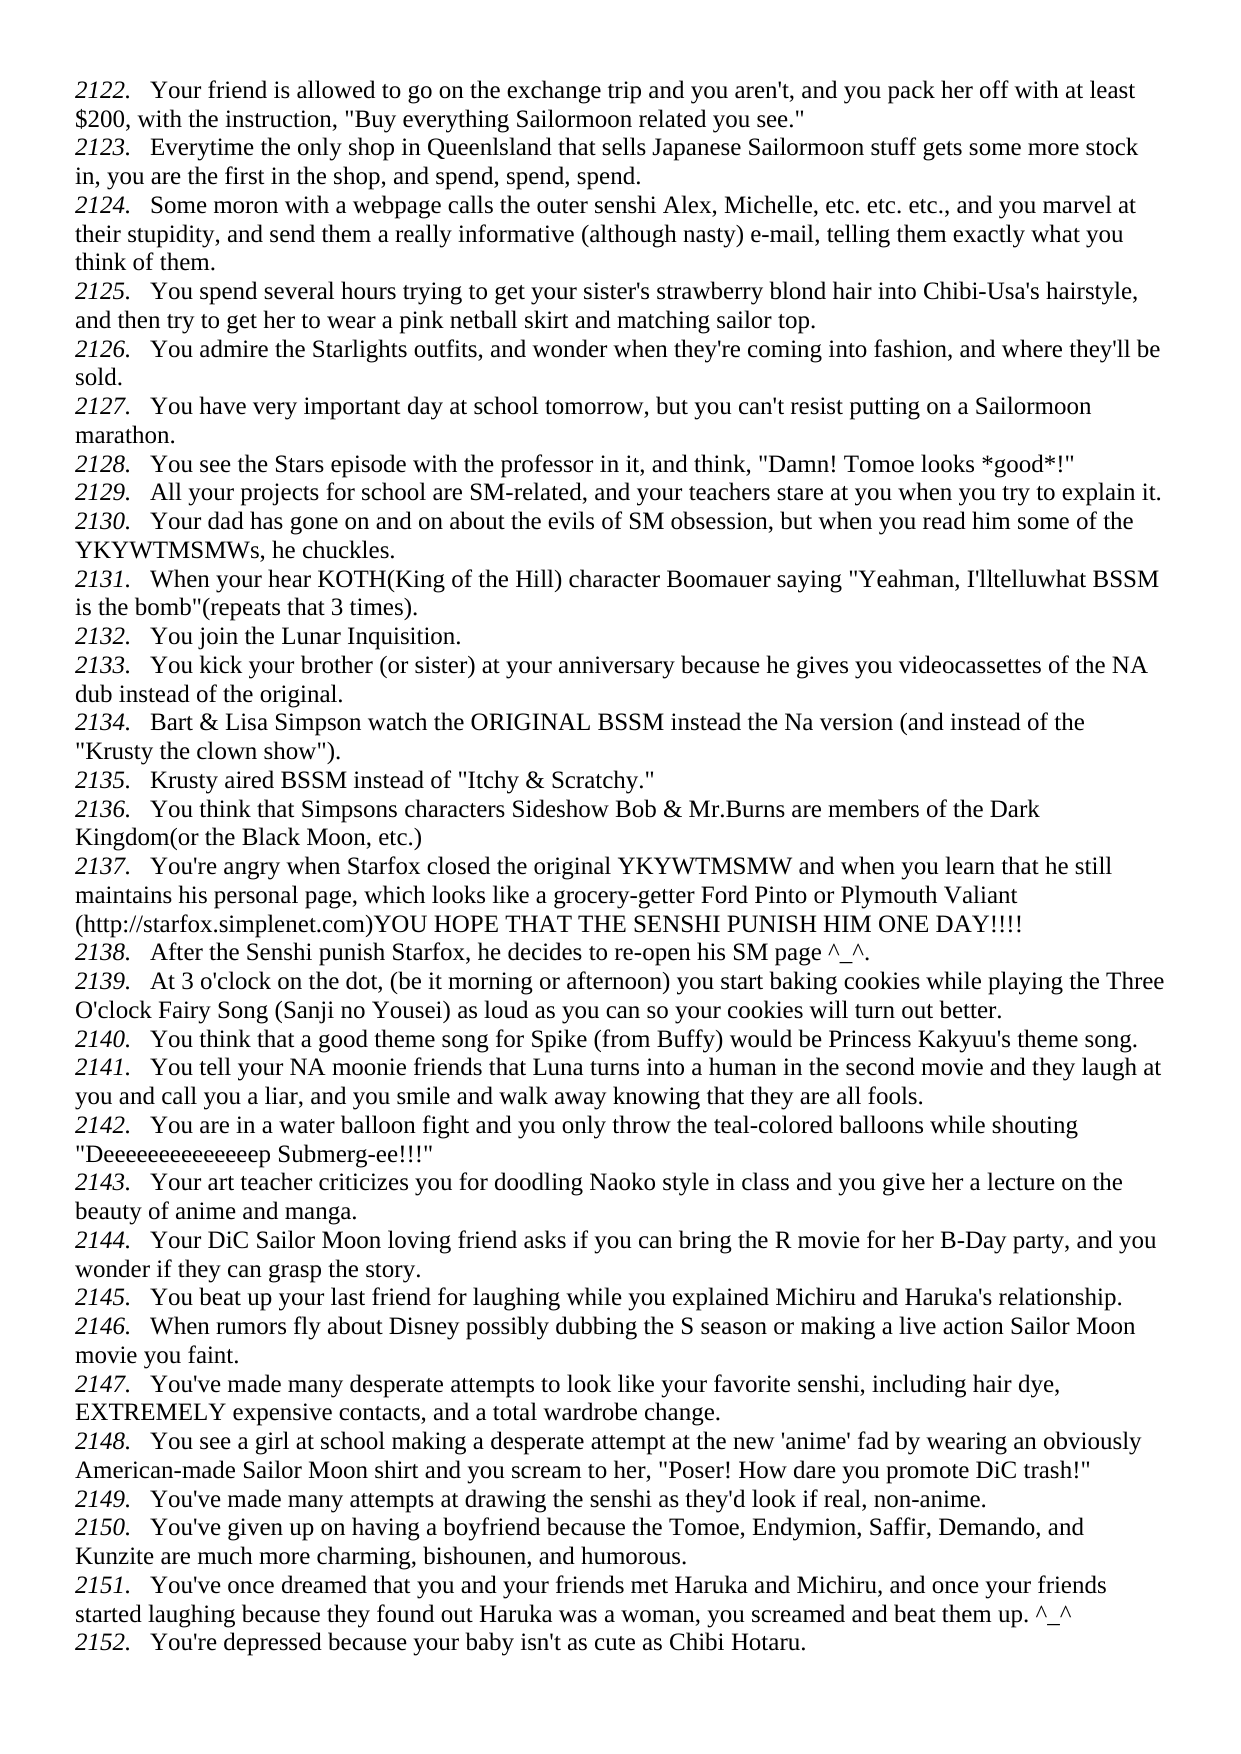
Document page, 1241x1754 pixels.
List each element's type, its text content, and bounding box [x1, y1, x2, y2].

list You spend several hours trying to get your sister's strawberry blond hair into Chibi-Usa's hairstyle, and then try to get her to wear a pink netball skirt and matching sailor top. [75, 276, 1165, 334]
list When rumors fly about Disney possibly dubbing the S season or making a live action Sailor Moon movie you faint. [75, 1311, 1165, 1369]
list You're depressed because your baby isn't as cute as Chibi Hotaru. [75, 1627, 1165, 1656]
list You think that a good theme song for Spike (from Buffy) would be Princess Kakyuu's theme song. [75, 1024, 1165, 1052]
list You beat up your last friend for laughing while you explained Michiru and Haruka's relationship. [75, 1282, 1165, 1311]
list You see the Stars episode with the professor in it, and think, "Damn! Tomoe looks *good*!" [75, 449, 1165, 477]
list When your hear KOTH(King of the Hill) character Boomauer saying "Yeahman, I'lltelluwhat BSSM is the bomb"(repeats that 3 times). [75, 564, 1165, 621]
list At 3 o'clock on the dot, (be it morning or afternoon) you start baking cookies while playing the Three O'clock Fairy Song (Sanji no Yousei) as loud as you can so your cookies will turn out better. [75, 966, 1165, 1024]
list You are in a water balloon fight and you only throw the teal-colored balloons while shouting "Deeeeeeeeeeeeeep Submerg-ee!!!" [75, 1110, 1165, 1167]
list Bart & Lisa Simpson watch the ORIGINAL BSSM instead the Na version (and instead of the "Krusty the clown show"). [75, 707, 1165, 765]
list Everytime the only shop in Queenlsland that sells Japanese Sailormoon stuff gets some more stock in, you are the first in the shop, and spend, spend, spend. [75, 132, 1165, 190]
list You have very important day at school tomorrow, but you can't resist putting on a Sailormoon marathon. [75, 391, 1165, 449]
list After the Senshi punish Starfox, he decides to re-open his SM page ^_^. [75, 937, 1165, 966]
list Krusty aired BSSM instead of "Itchy & Scratchy." [75, 765, 1165, 794]
list You kick your brother (or sister) at your anniversary because he gives you videocassettes of the NA dub instead of the original. [75, 650, 1165, 707]
list You see a girl at school making a desperate attempt at the new 'anime' fad by wearing an obviously American-made Sailor Moon shirt and you scream to her, "Poser! How dare you promote DiC trash!" [75, 1426, 1165, 1484]
list You've made many desperate attempts to look like your favorite senshi, including hair dye, EXTREMELY expensive contacts, and a total wardrobe change. [75, 1369, 1165, 1426]
list You tell your NA moonie friends that Luna turns into a human in the second movie and they laugh at you and call you a liar, and you smile and walk away knowing that they are all fools. [75, 1052, 1165, 1110]
list Your friend is allowed to go on the exchange trip and you aren't, and you pack her off with at least $200, with the instruction, "Buy everything Sailormoon related you see." [75, 75, 1165, 132]
list You're angry when Starfox closed the original YKYWTMSMW and when you learn that he still maintains his personal page, which looks like a grocery-getter Ford Pinto or Plymouth Valiant (http://starfox.simplenet.com)YOU HOPE THAT THE SENSHI PUNISH HIM ONE DAY!!!! [75, 851, 1165, 937]
list Some moron with a webpage calls the outer senshi Alex, Michelle, etc. etc. etc., and you marvel at their stupidity, and send them a really informative (although nasty) e-mail, telling them exactly what you think of them. [75, 190, 1165, 276]
list You admire the Starlights outfits, and wonder when they're coming into fashion, and where they'll be sold. [75, 334, 1165, 391]
list You've given up on having a boyfriend because the Tomoe, Endymion, Saffir, Demando, and Kunzite are much more charming, bishounen, and humorous. [75, 1512, 1165, 1570]
list Your art teacher criticizes you for doodling Naoko style in class and you give her a lecture on the beauty of anime and manga. [75, 1167, 1165, 1225]
list All your projects for school are SM-related, and your teachers stare at you when you try to explain it. [75, 477, 1165, 506]
list You join the Lunar Inquisition. [75, 621, 1165, 650]
list You think that Simpsons characters Sideshow Bob & Mr.Burns are members of the Dark Kingdom(or the Black Moon, etc.) [75, 794, 1165, 851]
list Your DiC Sailor Moon loving friend asks if you can bring the R movie for her B-Day party, and you wonder if they can grasp the story. [75, 1225, 1165, 1282]
list You've once dreamed that you and your friends met Haruka and Michiru, and once your friends started laughing because they found out Haruka was a woman, you screamed and beat them up. ^_^ [75, 1570, 1165, 1627]
list You've made many attempts at drawing the senshi as they'd look if real, non-anime. [75, 1484, 1165, 1512]
list Your dad has gone on and on about the evils of SM obsession, but when you read him some of the YKYWTMSMWs, he chuckles. [75, 506, 1165, 564]
